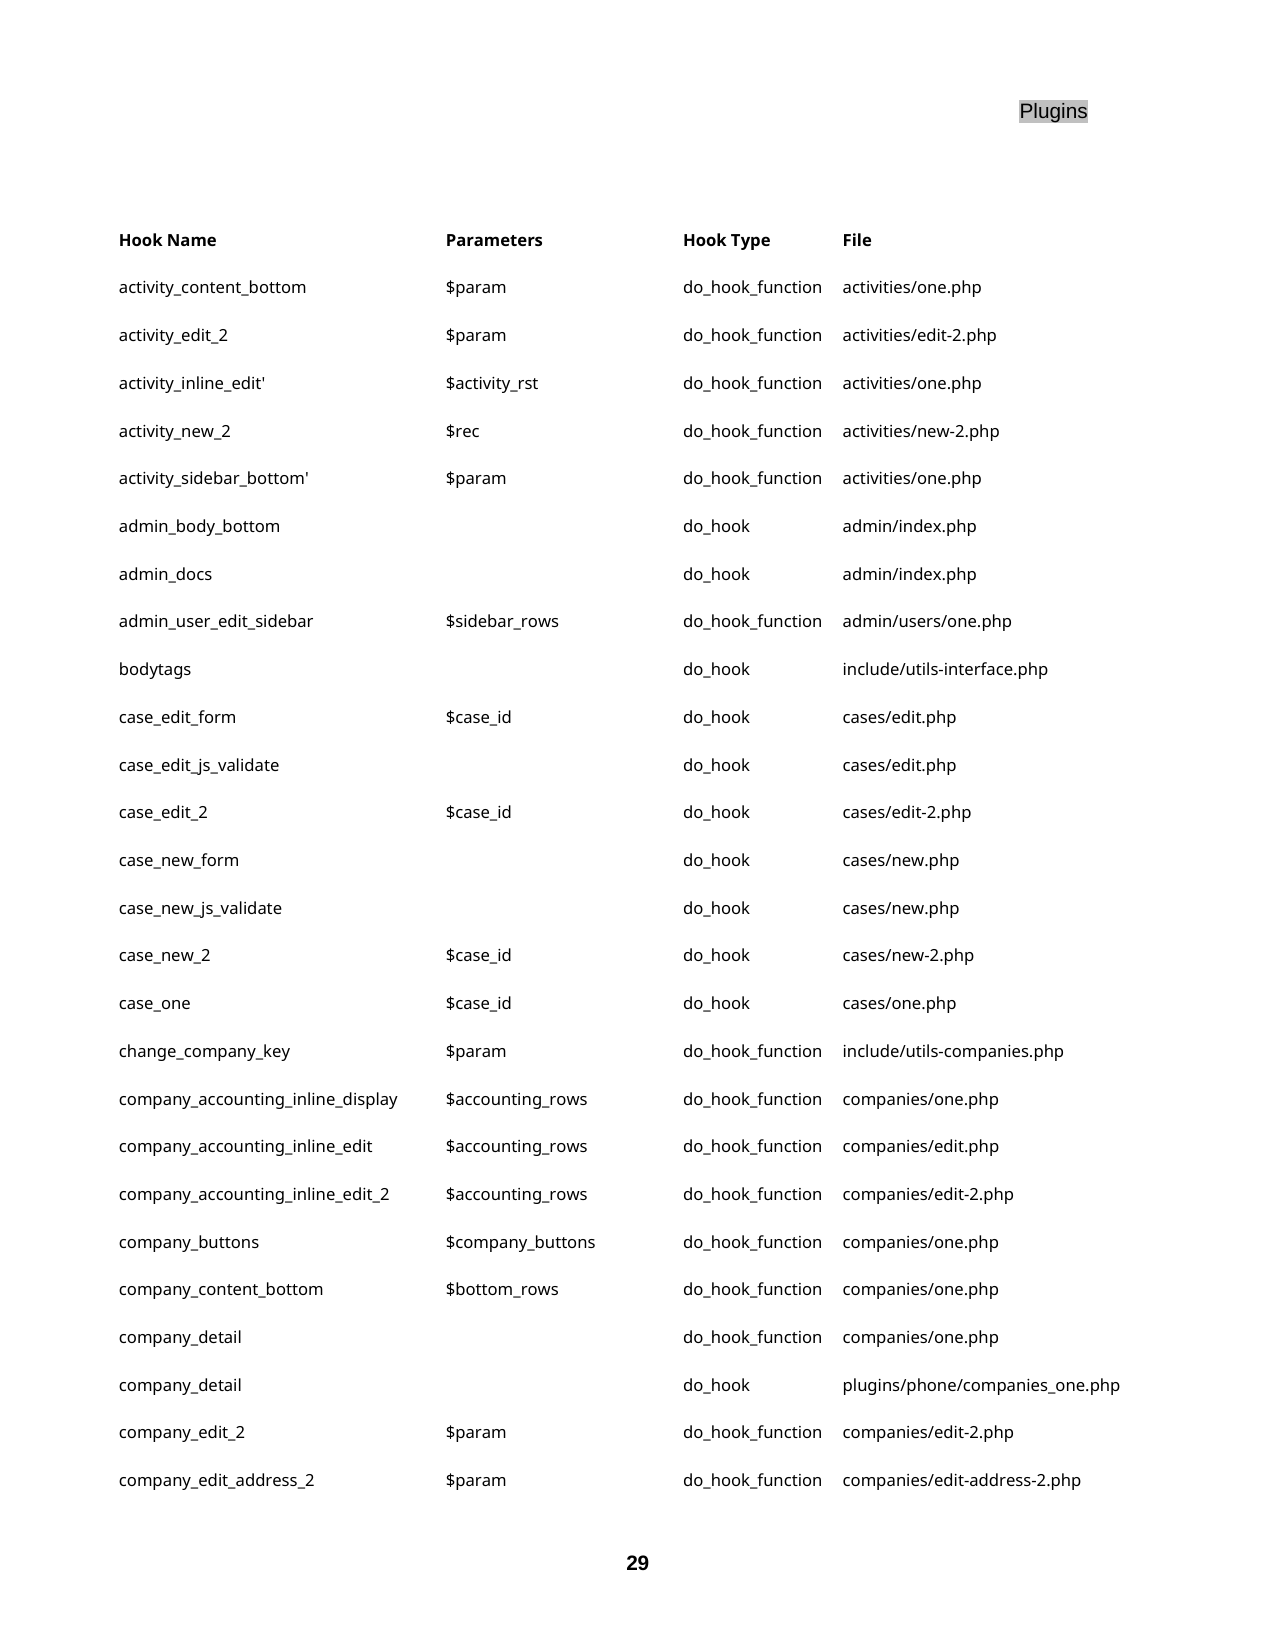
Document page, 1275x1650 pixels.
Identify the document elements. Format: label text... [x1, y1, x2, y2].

table_cell companies/one.php [839, 1062, 1191, 1110]
table_cell $accounting_rows [443, 1158, 680, 1205]
table_cell $case_id [443, 681, 680, 728]
table_cell do_hook_function [680, 442, 839, 490]
table_cell case_edit_2 [116, 776, 442, 824]
table_cell $param [443, 251, 680, 299]
table_cell company_accounting_inline_edit_2 [116, 1158, 442, 1205]
table_cell $rec [443, 394, 680, 442]
table_cell admin/index.php [839, 538, 1191, 585]
table_header Hook Name [116, 204, 442, 251]
table_cell admin/index.php [839, 490, 1191, 537]
table_cell $company_buttons [443, 1205, 680, 1253]
table_cell activities/new-2.php [839, 394, 1191, 442]
table_cell plugins/phone/companies_one.php [839, 1349, 1191, 1396]
table_cell cases/edit.php [839, 681, 1191, 728]
table_cell activity_edit_2 [116, 299, 442, 347]
table_cell activity_sidebar_bottom' [116, 442, 442, 490]
table_cell company_buttons [116, 1205, 442, 1253]
table_header File [839, 204, 1191, 251]
table_cell [443, 728, 680, 776]
table_cell companies/one.php [839, 1205, 1191, 1253]
table_cell companies/edit-2.php [839, 1396, 1191, 1444]
table_cell change_company_key [116, 1015, 442, 1062]
table_cell $case_id [443, 967, 680, 1014]
table_cell companies/one.php [839, 1253, 1191, 1301]
table_cell $accounting_rows [443, 1110, 680, 1158]
table_cell [443, 1349, 680, 1396]
table_cell [443, 871, 680, 919]
table_cell [443, 538, 680, 585]
table_cell companies/edit-2.php [839, 1158, 1191, 1205]
table_cell do_hook_function [680, 1158, 839, 1205]
table_cell admin/users/one.php [839, 585, 1191, 633]
table_cell do_hook_function [680, 1110, 839, 1158]
table_cell do_hook_function [680, 1253, 839, 1301]
table_cell activity_inline_edit' [116, 347, 442, 394]
table_cell activities/one.php [839, 442, 1191, 490]
table_cell do_hook_function [680, 251, 839, 299]
table_cell company_accounting_inline_edit [116, 1110, 442, 1158]
table_cell do_hook_function [680, 585, 839, 633]
table_cell case_edit_js_validate [116, 728, 442, 776]
table_cell $case_id [443, 776, 680, 824]
table_cell cases/new.php [839, 871, 1191, 919]
table_cell case_new_2 [116, 919, 442, 967]
table_cell do_hook_function [680, 1301, 839, 1348]
table_cell [443, 633, 680, 681]
table_cell case_new_form [116, 824, 442, 871]
table_cell activities/one.php [839, 347, 1191, 394]
table_cell companies/edit-address-2.php [839, 1444, 1191, 1492]
table_cell do_hook_function [680, 347, 839, 394]
table_cell $accounting_rows [443, 1062, 680, 1110]
table_cell [443, 1301, 680, 1348]
table_cell $case_id [443, 919, 680, 967]
table_cell activities/one.php [839, 251, 1191, 299]
table_cell $param [443, 442, 680, 490]
table_cell company_accounting_inline_display [116, 1062, 442, 1110]
table_cell do_hook [680, 490, 839, 537]
table_cell do_hook [680, 871, 839, 919]
table_cell admin_user_edit_sidebar [116, 585, 442, 633]
table_cell do_hook_function [680, 299, 839, 347]
table_header Hook Type [680, 204, 839, 251]
table_cell company_detail [116, 1349, 442, 1396]
table_cell company_detail [116, 1301, 442, 1348]
table_cell do_hook_function [680, 1396, 839, 1444]
table_cell do_hook_function [680, 1062, 839, 1110]
table_cell do_hook [680, 633, 839, 681]
table_cell activity_new_2 [116, 394, 442, 442]
table_cell activity_content_bottom [116, 251, 442, 299]
table_cell do_hook [680, 538, 839, 585]
table_cell company_edit_2 [116, 1396, 442, 1444]
table_cell cases/new.php [839, 824, 1191, 871]
table_cell admin_body_bottom [116, 490, 442, 537]
table_cell do_hook [680, 728, 839, 776]
table_cell $param [443, 1444, 680, 1492]
table_cell do_hook_function [680, 394, 839, 442]
table_cell admin_docs [116, 538, 442, 585]
table_cell include/utils-interface.php [839, 633, 1191, 681]
table_cell case_one [116, 967, 442, 1014]
table_header Parameters [443, 204, 680, 251]
table_cell do_hook [680, 681, 839, 728]
table_cell [443, 490, 680, 537]
table_cell $sidebar_rows [443, 585, 680, 633]
table_cell $param [443, 299, 680, 347]
table_cell do_hook [680, 967, 839, 1014]
table_cell case_new_js_validate [116, 871, 442, 919]
table_cell company_content_bottom [116, 1253, 442, 1301]
table_cell companies/one.php [839, 1301, 1191, 1348]
table_cell do_hook [680, 824, 839, 871]
table_cell cases/new-2.php [839, 919, 1191, 967]
table_cell cases/edit.php [839, 728, 1191, 776]
table_cell $param [443, 1015, 680, 1062]
table_cell bodytags [116, 633, 442, 681]
table_cell include/utils-companies.php [839, 1015, 1191, 1062]
table_cell do_hook [680, 919, 839, 967]
table_cell do_hook [680, 1349, 839, 1396]
table_cell $activity_rst [443, 347, 680, 394]
table_cell $param [443, 1396, 680, 1444]
table_cell case_edit_form [116, 681, 442, 728]
table_cell do_hook_function [680, 1015, 839, 1062]
table_cell do_hook [680, 776, 839, 824]
table_cell companies/edit.php [839, 1110, 1191, 1158]
table_cell [443, 824, 680, 871]
table_cell cases/edit-2.php [839, 776, 1191, 824]
table_cell activities/edit-2.php [839, 299, 1191, 347]
table_cell $bottom_rows [443, 1253, 680, 1301]
table_cell do_hook_function [680, 1444, 839, 1492]
table_cell cases/one.php [839, 967, 1191, 1014]
table_cell do_hook_function [680, 1205, 839, 1253]
table_cell company_edit_address_2 [116, 1444, 442, 1492]
